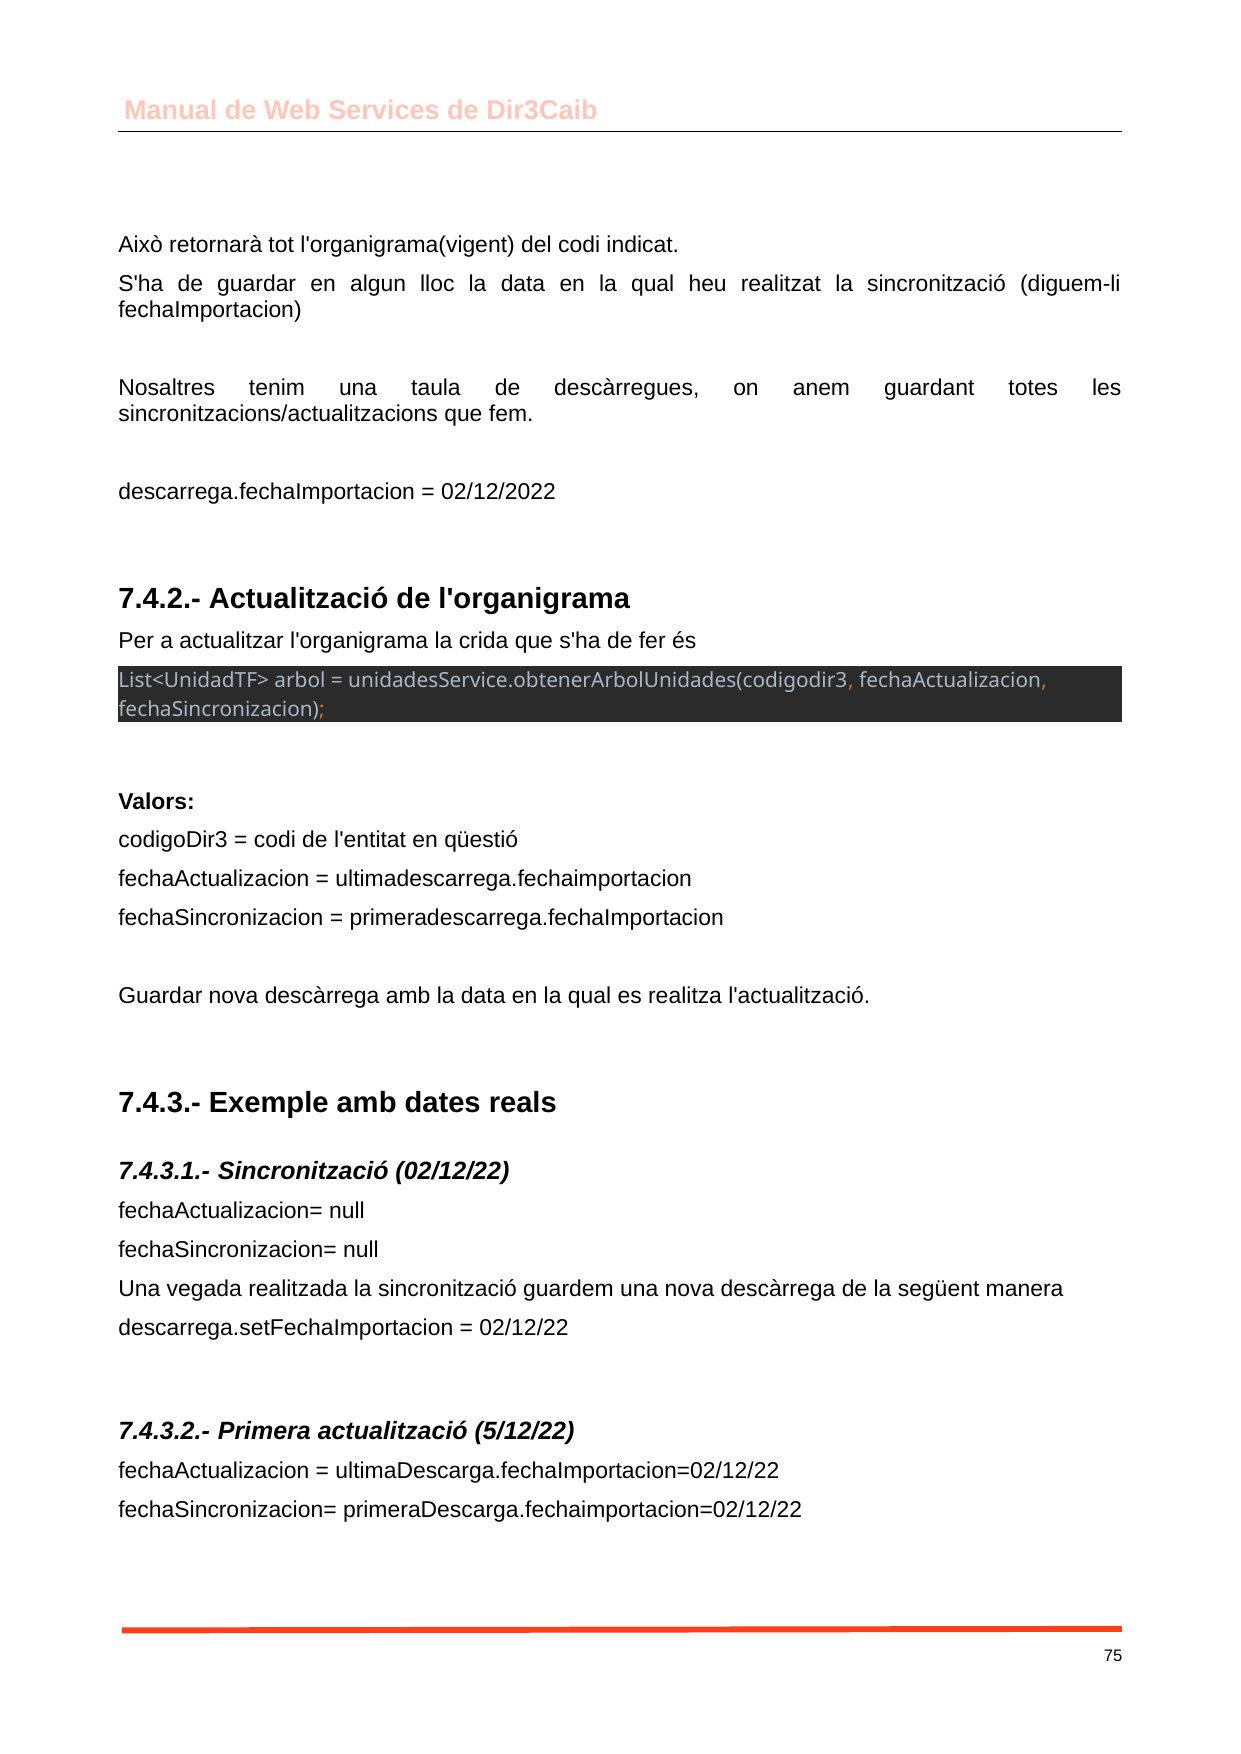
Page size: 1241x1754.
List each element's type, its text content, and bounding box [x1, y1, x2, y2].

text Una vegada realitzada la sincronització guardem una nova descàrrega de la següent manera [118, 1274, 1122, 1301]
text fechaActualizacion = ultimaDescarga.fechaImportacion=02/12/22 [118, 1457, 1122, 1484]
text List<UnidadTF> arbol = unidadesService.obtenerArbolUnidades(codigodir3, fechaActualizacion, fechaSincronizacion); [118, 666, 1122, 722]
text Nosaltres tenim una taula de descàrregues, on anem guardant totes les sincronitzacions/actualitzacions que fem. [118, 374, 1122, 427]
text fechaSincronizacion= null [118, 1236, 1122, 1262]
subtitle Sincronització (02/12/22) [118, 1156, 1122, 1184]
subtitle Actualització de l'organigrama [118, 581, 1122, 614]
text S'ha de guardar en algun lloc la data en la qual heu realitzat la sincronització (diguem-li fechaImportacion) [118, 270, 1122, 322]
text Valors: [118, 788, 1122, 814]
text fechaActualizacion = ultimadescarrega.fechaimportacion [118, 865, 1122, 892]
text Això retornarà tot l'organigrama(vigent) del codi indicat. [118, 231, 1122, 257]
text Guardar nova descàrrega amb la data en la qual es realitza l'actualització. [118, 982, 1122, 1008]
text descarrega.fechaImportacion = 02/12/2022 [118, 478, 1122, 504]
text fechaSincronizacion= primeraDescarga.fechaimportacion=02/12/22 [118, 1496, 1122, 1523]
text descarrega.setFechaImportacion = 02/12/22 [118, 1313, 1122, 1340]
subtitle Exemple amb dates reals [118, 1084, 1122, 1118]
text fechaActualizacion= null [118, 1197, 1122, 1223]
text fechaSincronizacion = primeradescarrega.fechaImportacion [118, 904, 1122, 931]
subtitle Primera actualització (5/12/22) [118, 1416, 1122, 1445]
text codigoDir3 = codi de l'entitat en qüestió [118, 826, 1122, 853]
text Per a actualitzar l'organigrama la crida que s'ha de fer és [118, 627, 1122, 653]
